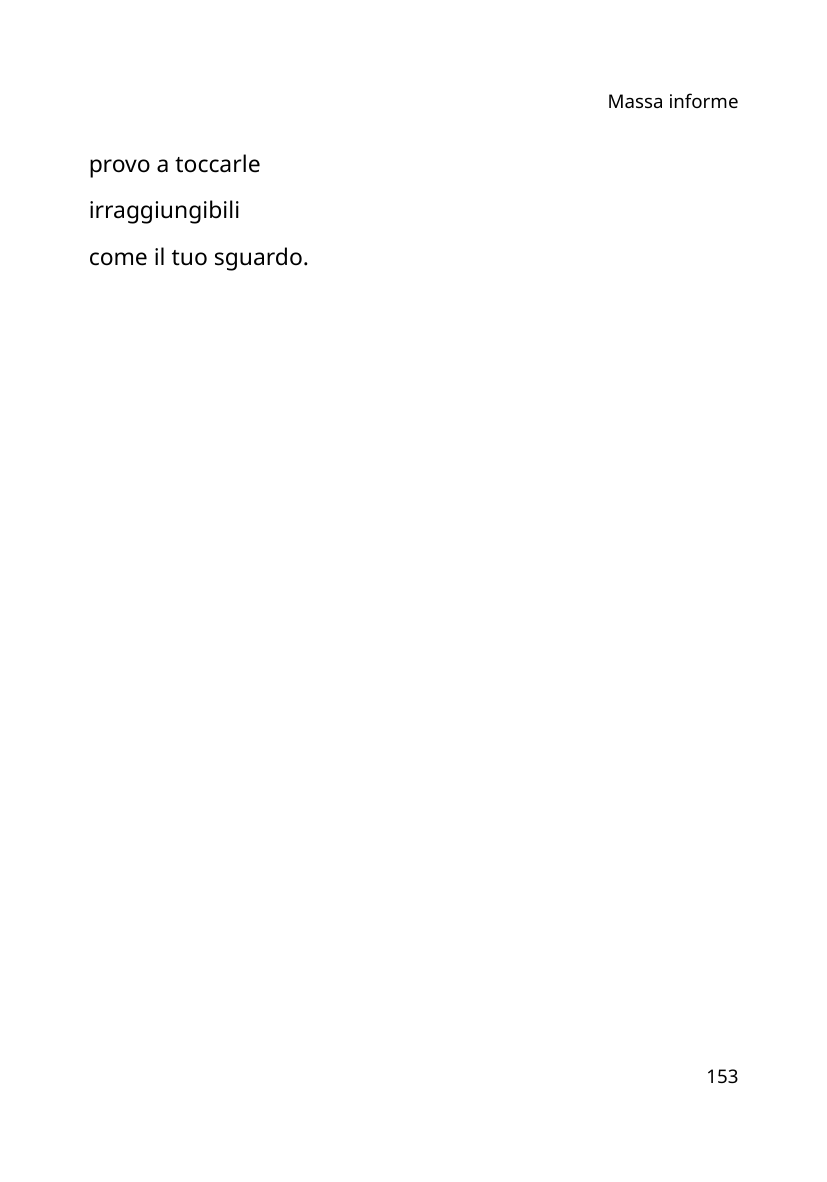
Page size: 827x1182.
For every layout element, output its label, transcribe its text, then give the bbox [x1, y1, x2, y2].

text come il tuo sguardo. [88, 241, 738, 272]
text provo a toccarle [88, 147, 738, 179]
text irraggiungibili [88, 194, 738, 226]
